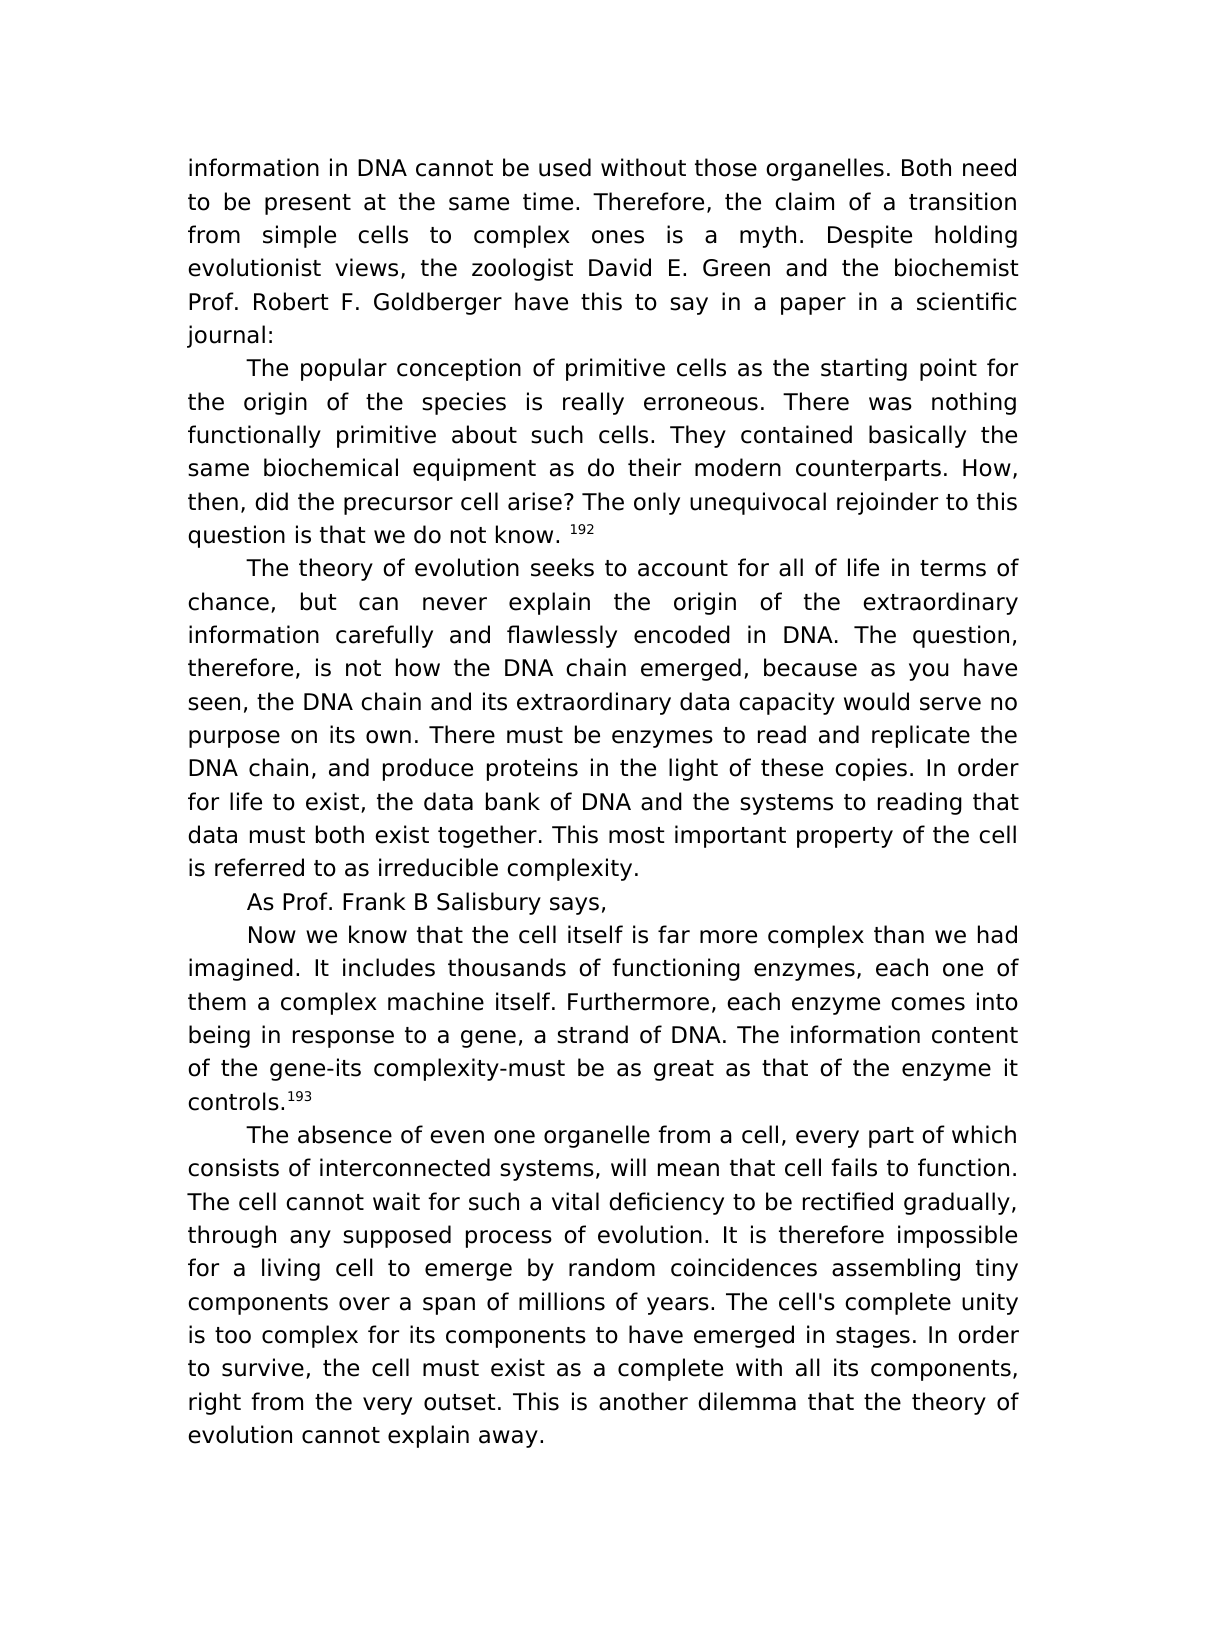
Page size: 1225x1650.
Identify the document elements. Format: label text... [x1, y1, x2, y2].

text The popular conception of primitive cells as the starting point for the origin of the species is really erroneous. There was nothing functionally primitive about such cells. They contained basically the same biochemical equipment as do their modern counterparts. How, then, did the precursor cell arise? The only unequivocal rejoinder to this question is that we do not know. 192 [187, 350, 1020, 550]
text The theory of evolution seeks to account for all of life in terms of chance, but can never explain the origin of the extraordinary information carefully and flawlessly encoded in DNA. The question, therefore, is not how the DNA chain emerged, because as you have seen, the DNA chain and its extraordinary data capacity would serve no purpose on its own. There must be enzymes to read and replicate the DNA chain, and produce proteins in the light of these copies. In order for life to exist, the data bank of DNA and the systems to reading that data must both exist together. This most important property of the cell is referred to as irreducible complexity. [187, 550, 1020, 883]
text information in DNA cannot be used without those organelles. Both need to be present at the same time. Therefore, the claim of a transition from simple cells to complex ones is a myth. Despite holding evolutionist views, the zoologist David E. Green and the biochemist Prof. Robert F. Goldberger have this to say in a paper in a scientific journal: [187, 150, 1020, 350]
text The absence of even one organelle from a cell, every part of which consists of interconnected systems, will mean that cell fails to function. The cell cannot wait for such a vital deficiency to be rectified gradually, through any supposed process of evolution. It is therefore impossible for a living cell to emerge by random coincidences assembling tiny components over a span of millions of years. The cell's complete unity is too complex for its components to have emerged in stages. In order to survive, the cell must exist as a complete with all its components, right from the very outset. This is another dilemma that the theory of evolution cannot explain away. [187, 1117, 1020, 1450]
text As Prof. Frank B Salisbury says, [187, 883, 1020, 917]
text Now we know that the cell itself is far more complex than we had imagined. It includes thousands of functioning enzymes, each one of them a complex machine itself. Furthermore, each enzyme comes into being in response to a gene, a strand of DNA. The information content of the gene-its complexity-must be as great as that of the enzyme it controls.193 [187, 917, 1020, 1117]
